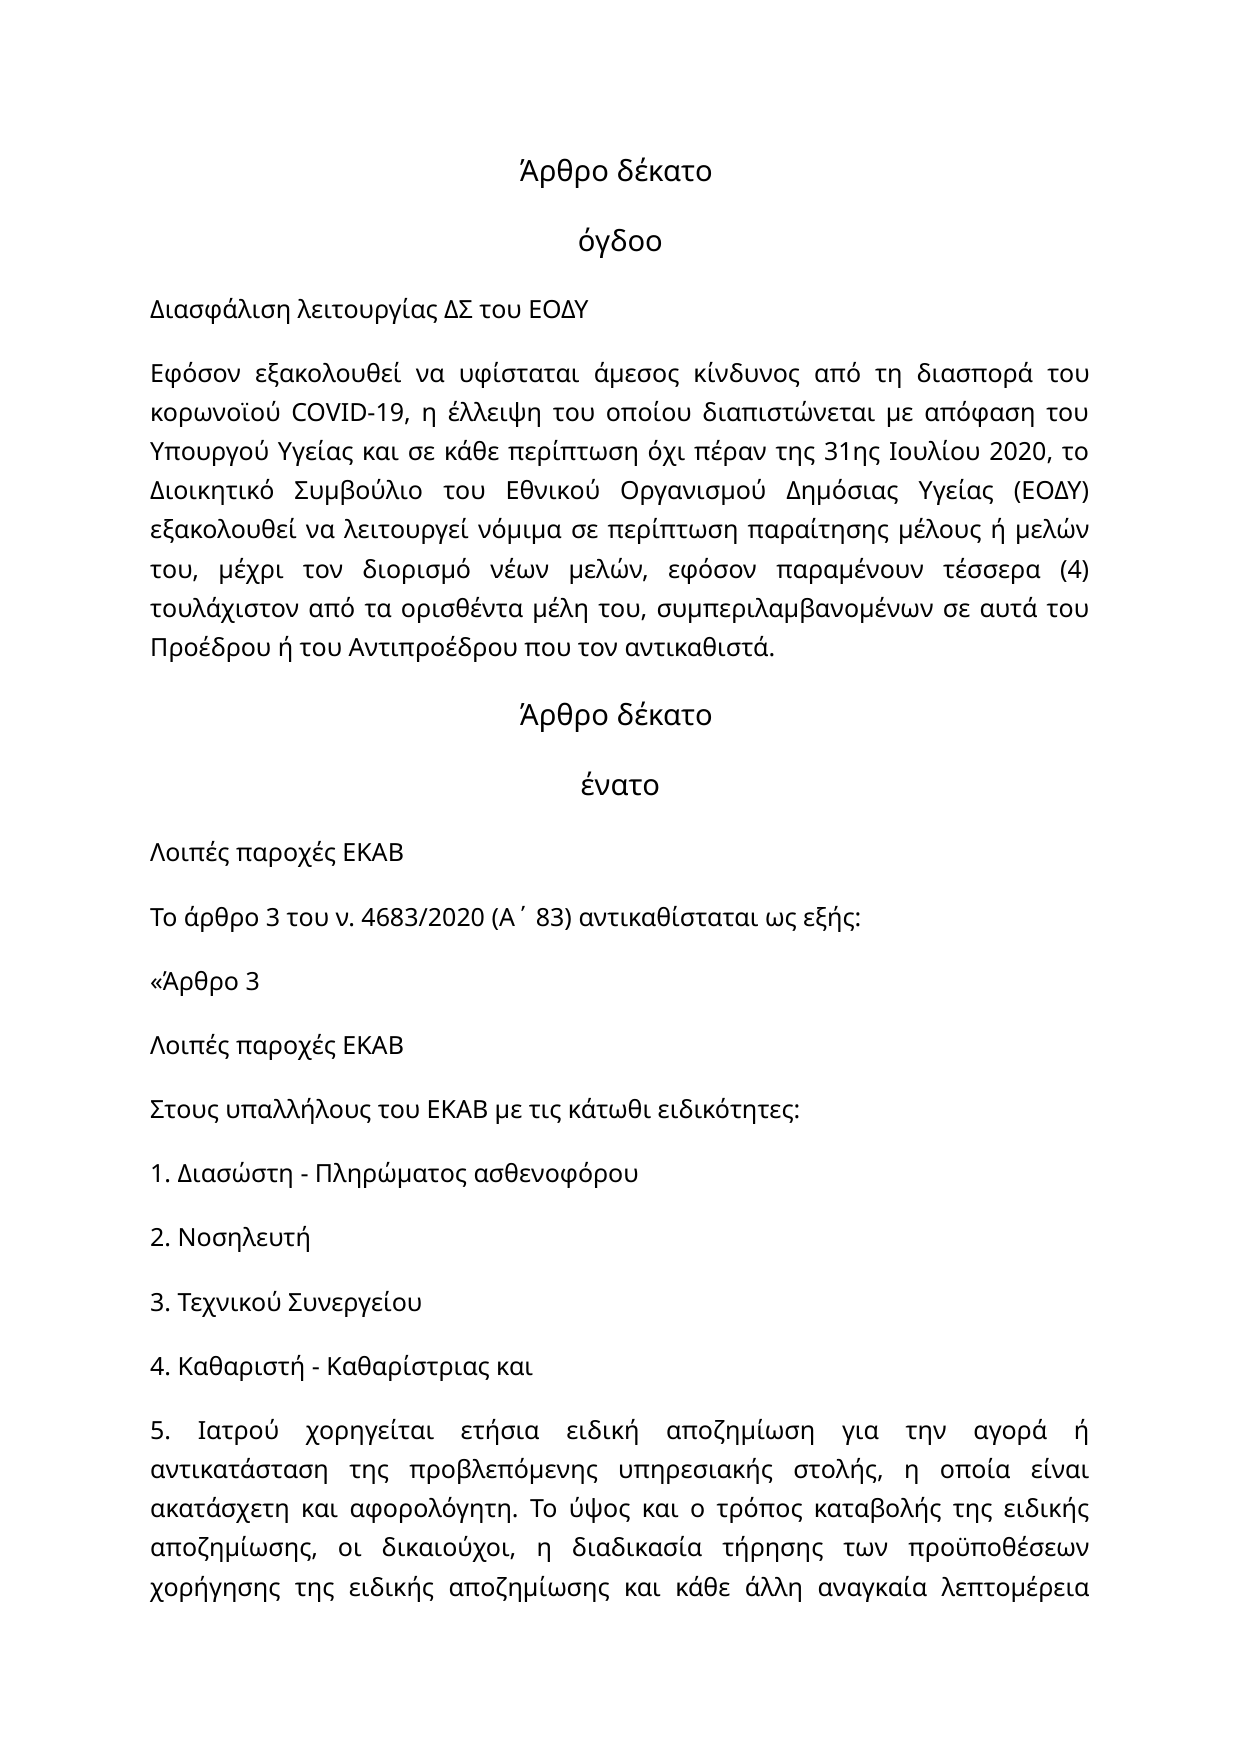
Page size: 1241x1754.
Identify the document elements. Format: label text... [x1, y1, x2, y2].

text Λοιπές παροχές ΕΚΑΒ [150, 1027, 1090, 1062]
text Το άρθρο 3 του ν. 4683/2020 (A΄ 83) αντικαθίσταται ως εξής: [150, 899, 1090, 933]
subtitle ένατο [150, 764, 1090, 804]
text 3. Τεχνικού Συνεργείου [150, 1284, 1090, 1318]
text 2. Νοσηλευτή [150, 1220, 1090, 1254]
text 1. Διασώστη - Πληρώματος ασθενοφόρου [150, 1156, 1090, 1190]
text Διασφάλιση λειτουργίας ΔΣ του ΕΟΔΥ [150, 291, 1090, 325]
text 4. Καθαριστή - Καθαρίστριας και [150, 1348, 1090, 1382]
subtitle όγδοο [150, 221, 1090, 260]
text Στους υπαλλήλους του ΕΚΑΒ με τις κάτωθι ειδικότητες: [150, 1092, 1090, 1126]
subtitle Άρθρο δέκατο [150, 694, 1090, 733]
subtitle Άρθρο δέκατο [150, 150, 1090, 190]
text «Άρθρο 3 [150, 963, 1090, 997]
text Εφόσον εξακολουθεί να υφίσταται άμεσος κίνδυνος από τη διασπορά του κορωνοϊού COVID-19, η έλλειψη του οποίου διαπιστώνεται με απόφαση του Υπουργού Υγείας και σε κάθε περίπτωση όχι πέραν της 31ης Ιουλίου 2020, το Διοικητικό Συμβούλιο του Εθνικού Οργανισμού Δημόσιας Υγείας (ΕΟΔΥ) εξακολουθεί να λειτουργεί νόμιμα σε περίπτωση παραίτησης μέλους ή μελών του, μέχρι τον διορισμό νέων μελών, εφόσον παραμένουν τέσσερα (4) τουλάχιστον από τα ορισθέντα μέλη του, συμπεριλαμβανομένων σε αυτά του Προέδρου ή του Αντιπροέδρου που τον αντικαθιστά. [150, 355, 1090, 664]
text 5. Ιατρού χορηγείται ετήσια ειδική αποζημίωση για την αγορά ή αντικατάσταση της προβλεπόμενης υπηρεσιακής στολής, η οποία είναι ακατάσχετη και αφορολόγητη. Το ύψος και ο τρόπος καταβολής της ειδικής αποζημίωσης, οι δικαιούχοι, η διαδικασία τήρησης των προϋποθέσεων χορήγησης της ειδικής αποζημίωσης και κάθε άλλη αναγκαία λεπτομέρεια [150, 1412, 1090, 1603]
text Λοιπές παροχές ΕΚΑΒ [150, 835, 1090, 869]
